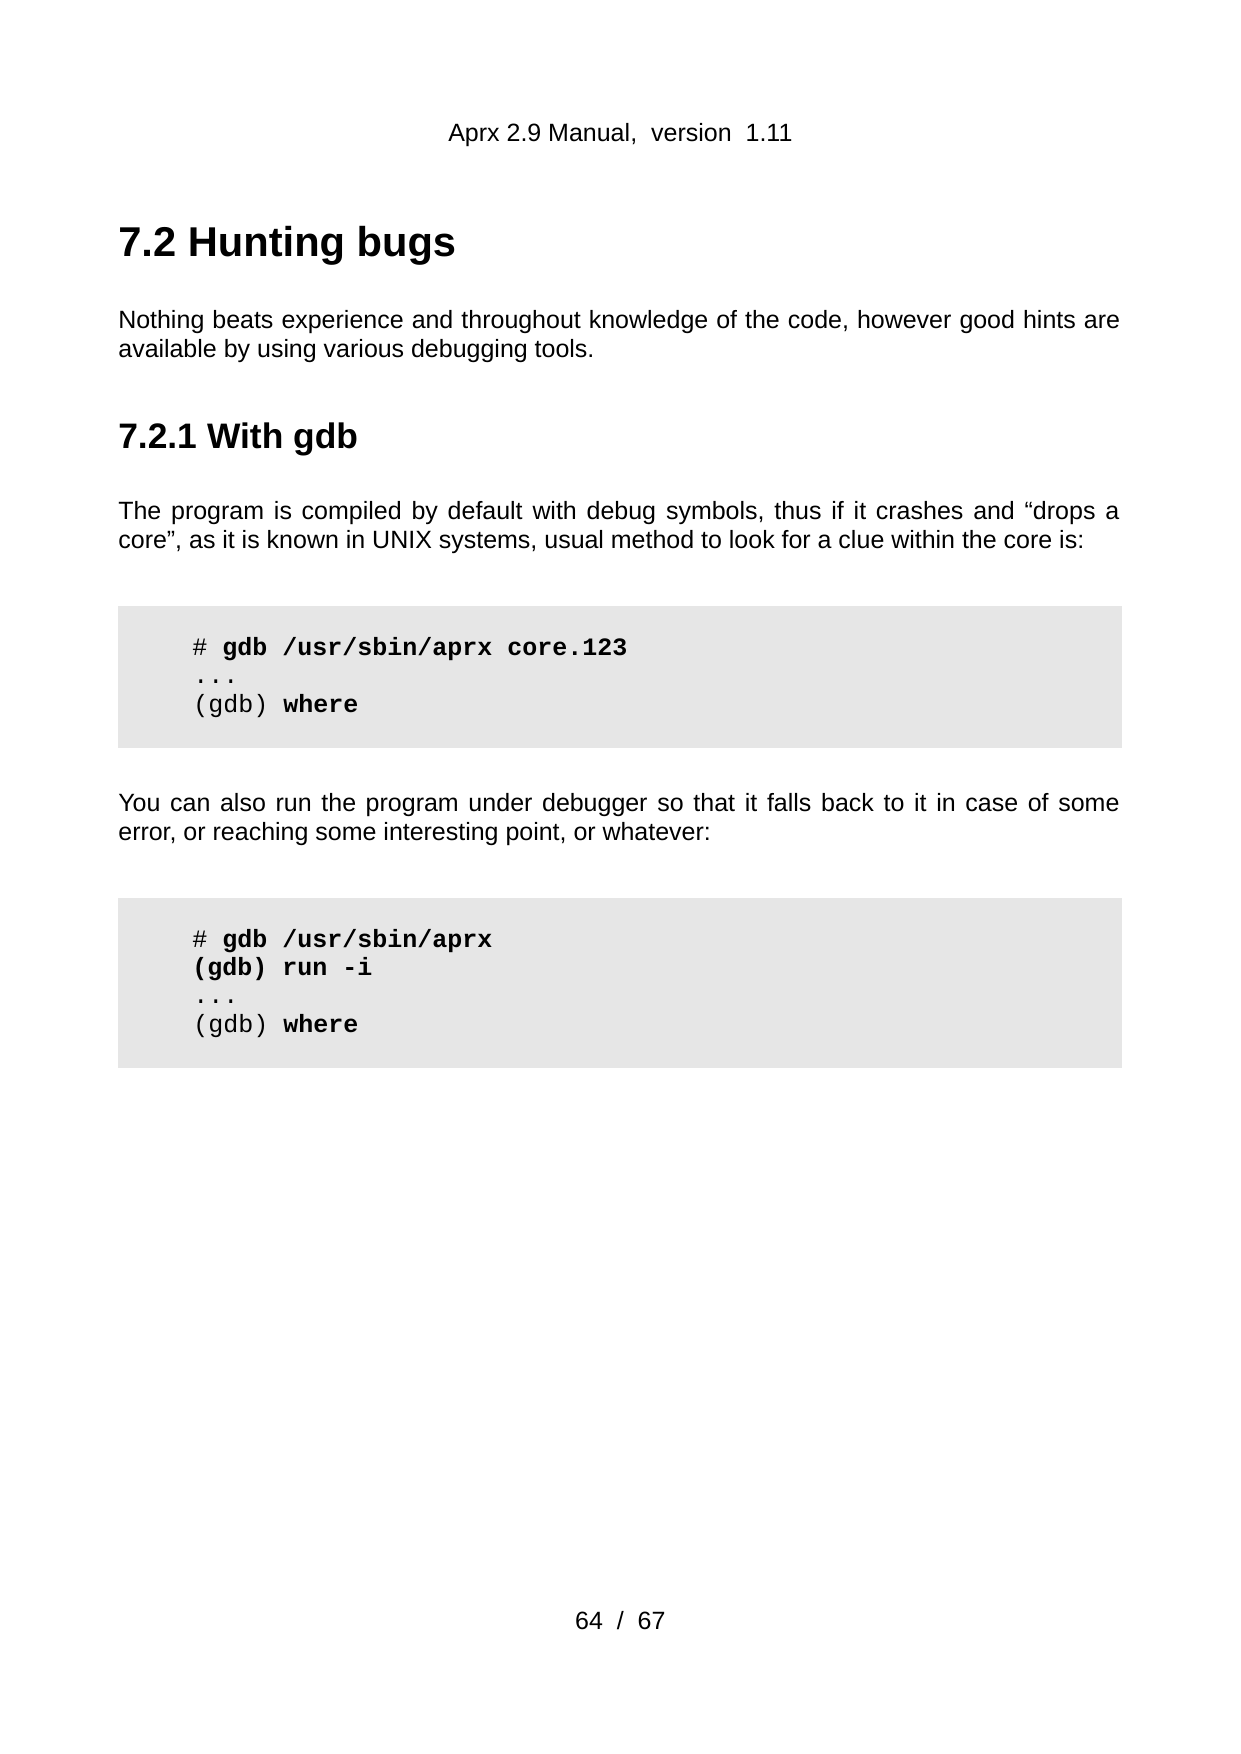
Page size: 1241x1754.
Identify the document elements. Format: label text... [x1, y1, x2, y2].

subtitle Hunting bugs [118, 217, 1122, 265]
text Nothing beats experience and throughout knowledge of the code, however good hints are available by using various debugging tools. [118, 305, 1122, 363]
subtitle With gdb [118, 415, 1122, 456]
text ... [118, 663, 1122, 691]
text (gdb) where [118, 691, 1122, 719]
text # gdb /usr/sbin/aprx [118, 926, 1122, 955]
text # gdb /usr/sbin/aprx core.123 [118, 634, 1122, 663]
text You can also run the program under debugger so that it falls back to it in case of some error, or reaching some interesting point, or whatever: [118, 788, 1122, 846]
text (gdb) run -i [118, 955, 1122, 983]
text ... [118, 983, 1122, 1011]
text (gdb) where [118, 1011, 1122, 1040]
text The program is compiled by default with debug symbols, thus if it crashes and “drops a core”, as it is known in UNIX systems, usual method to look for a clue within the core is: [118, 496, 1122, 554]
